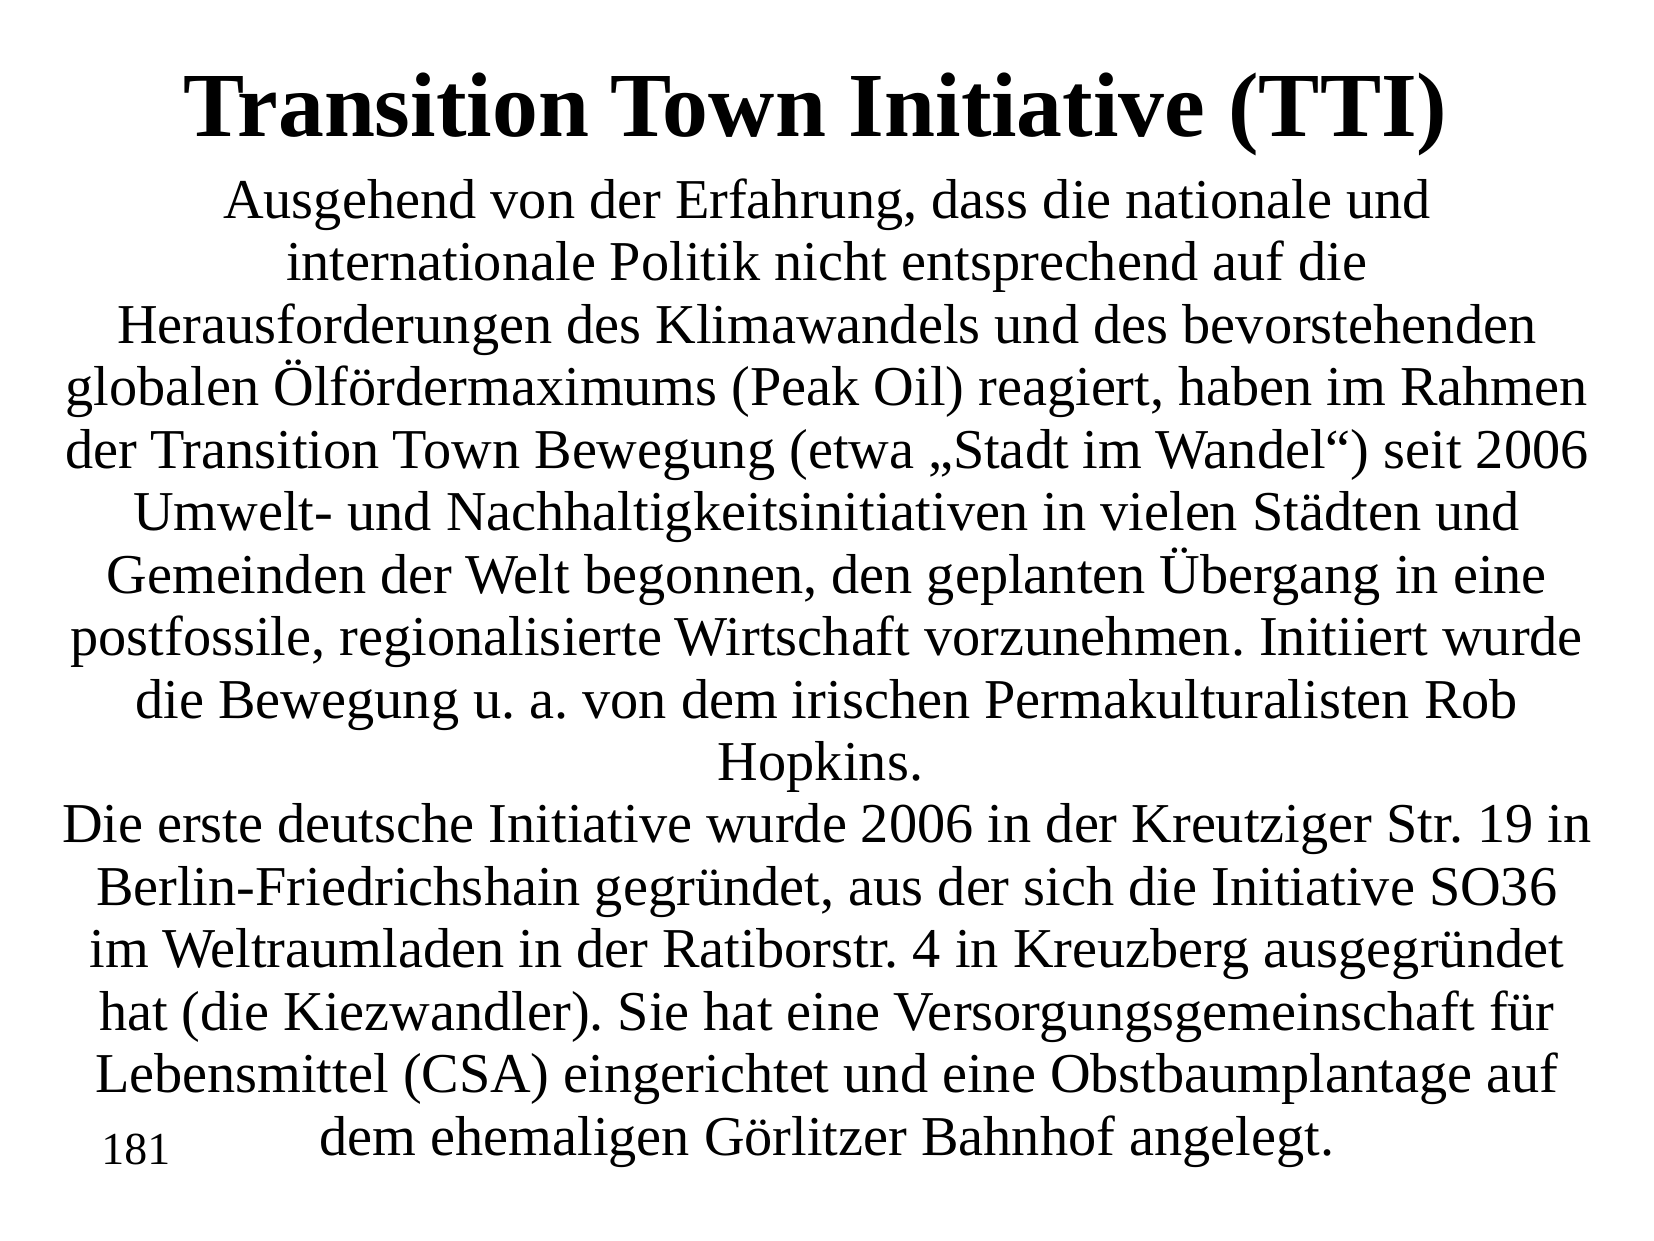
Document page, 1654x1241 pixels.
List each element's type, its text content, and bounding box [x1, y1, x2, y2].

text_box Transition Town Initiative (TTI) Ausgehend von der Erfahrung, dass die nationale und internationale Politik nicht entsprechend auf die Herausforderungen des Klimawandels und des bevorstehenden globalen Ölfördermaximums (Peak Oil) reagiert, haben im Rahmen der Transition Town Bewegung (etwa „Stadt im Wandel“) seit 2006 Umwelt- und Nachhaltigkeitsinitiativen in vielen Städten und Gemeinden der Welt begonnen, den geplanten Übergang in eine postfossile, regionalisierte Wirtschaft vorzunehmen. Initiiert wurde die Bewegung u. a. von dem irischen Permakulturalisten Rob Hopkins. Die erste deutsche Initiative wurde 2006 in der Kreutziger Str. 19 in Berlin-Friedrichshain gegründet, aus der sich die Initiative SO36 im Weltraumladen in der Ratiborstr. 4 in Kreuzberg ausgegründet hat (die Kiezwandler). Sie hat eine Versorgungsgemeinschaft für Lebensmittel (CSA) eingerichtet und eine Obstbaumplantage auf dem ehemaligen Görlitzer Bahnhof angelegt. [47, 47, 1609, 1176]
text_box [0, 1116, 312, 1187]
